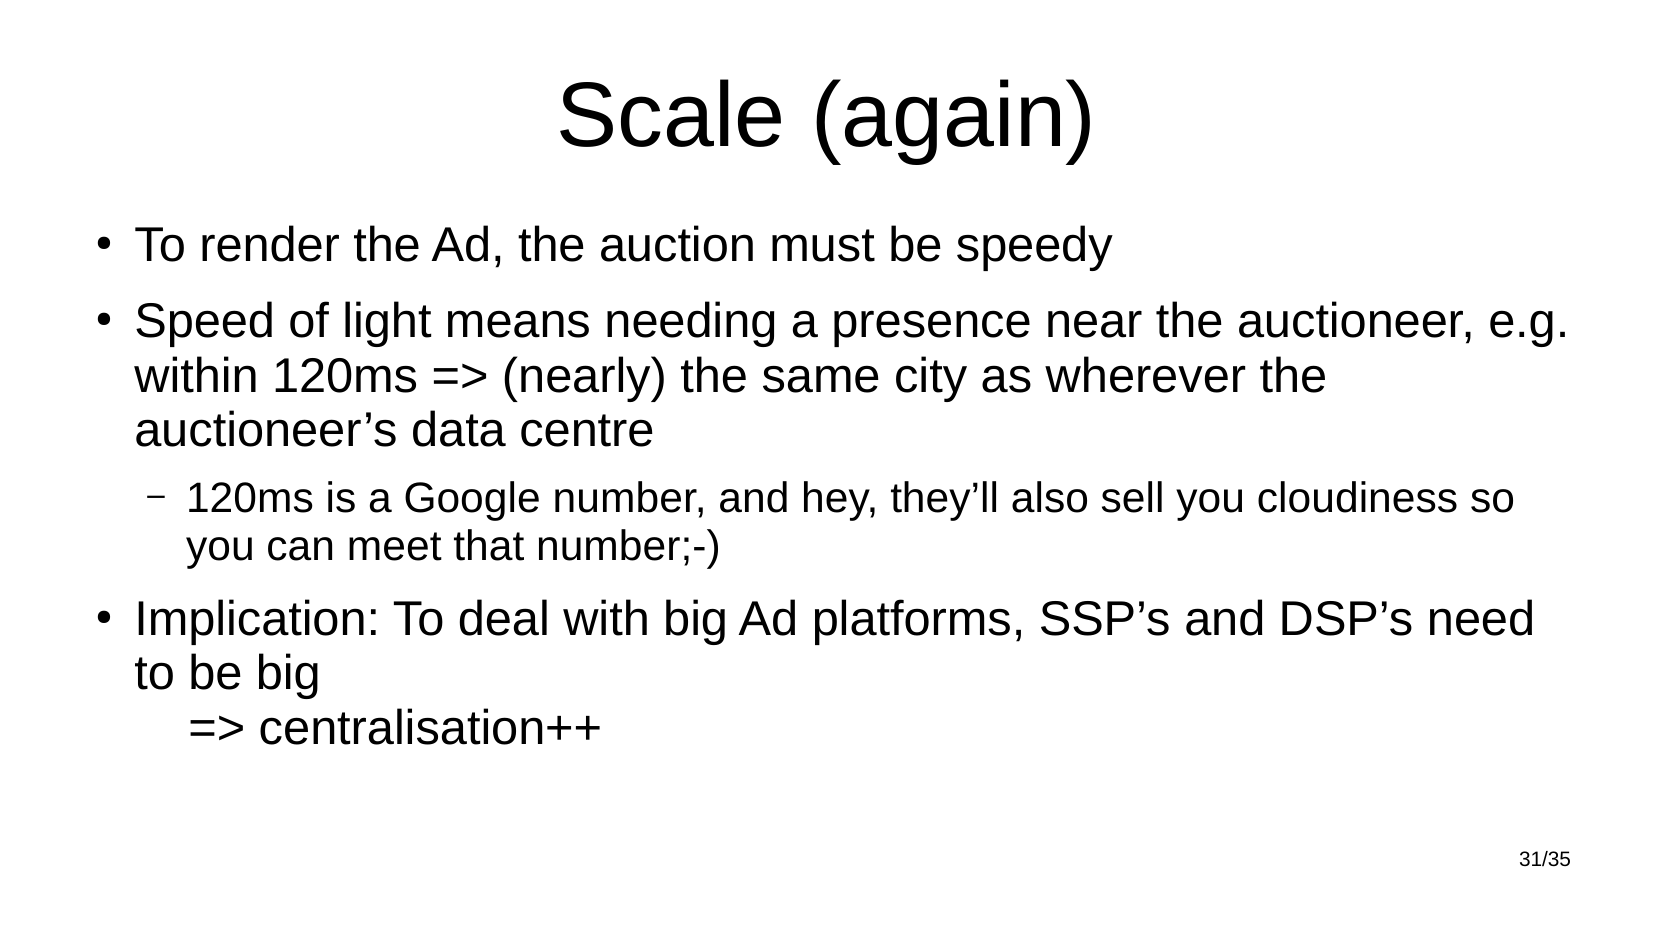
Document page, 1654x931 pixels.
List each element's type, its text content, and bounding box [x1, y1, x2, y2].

list To render the Ad, the auction must be speedy Speed of light means needing a presence near the auctioneer, e.g. within 120ms => (nearly) the same city as wherever the auctioneer’s data centre 120ms is a Google number, and hey, they’ll also sell you cloudiness so you can meet that number;-) Implication: To deal with big Ad platforms, SSP’s and DSP’s need to be big => centralisation++ [82, 217, 1571, 758]
title Scale (again) [82, 37, 1571, 193]
